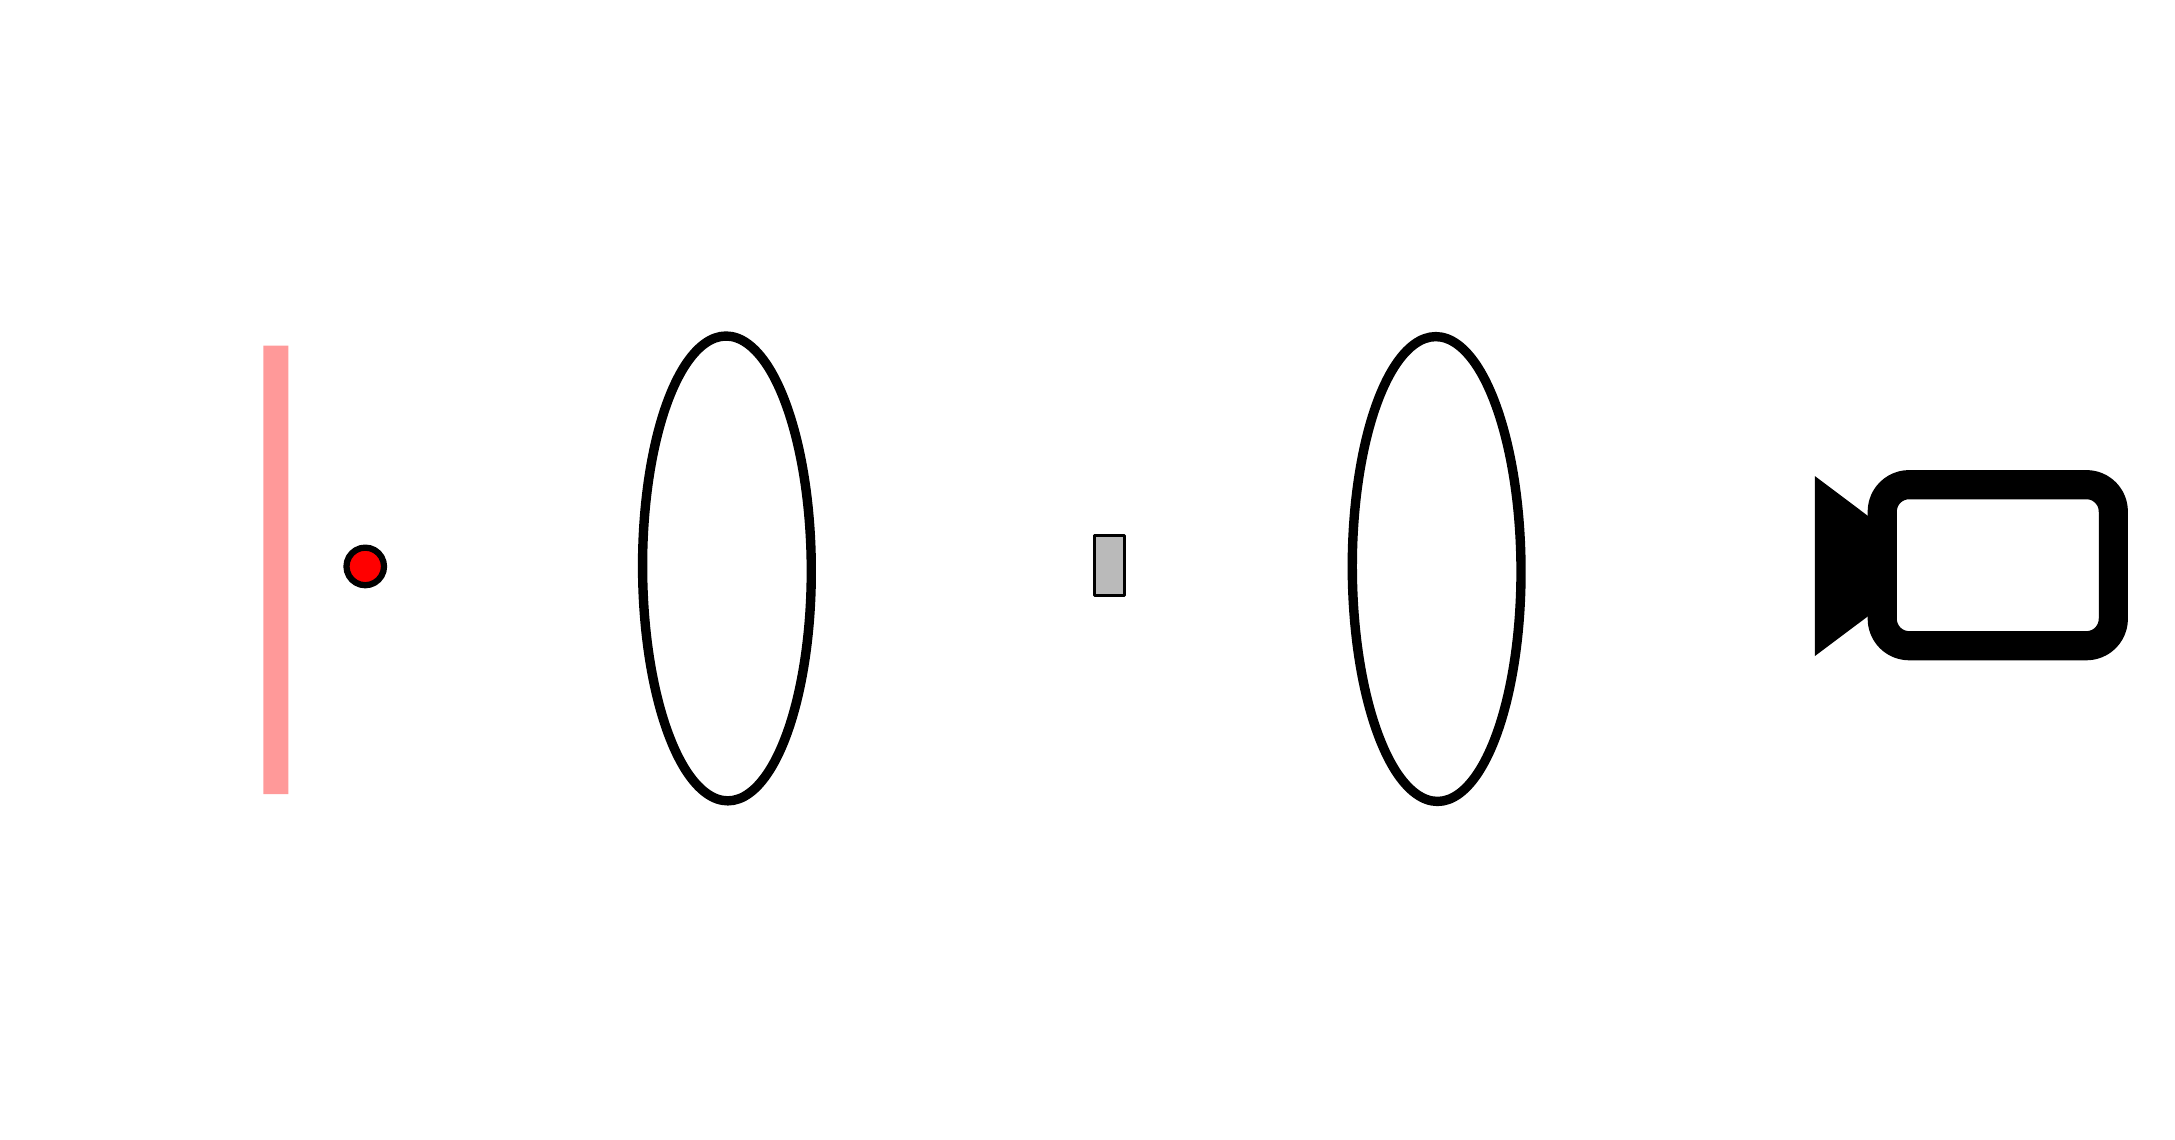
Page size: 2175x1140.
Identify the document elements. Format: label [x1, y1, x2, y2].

text_box [346, 547, 385, 586]
text_box [642, 336, 812, 801]
text_box [1882, 484, 2114, 646]
text_box [1814, 476, 1875, 657]
text_box [1352, 336, 1522, 802]
text_box [1094, 535, 1125, 596]
